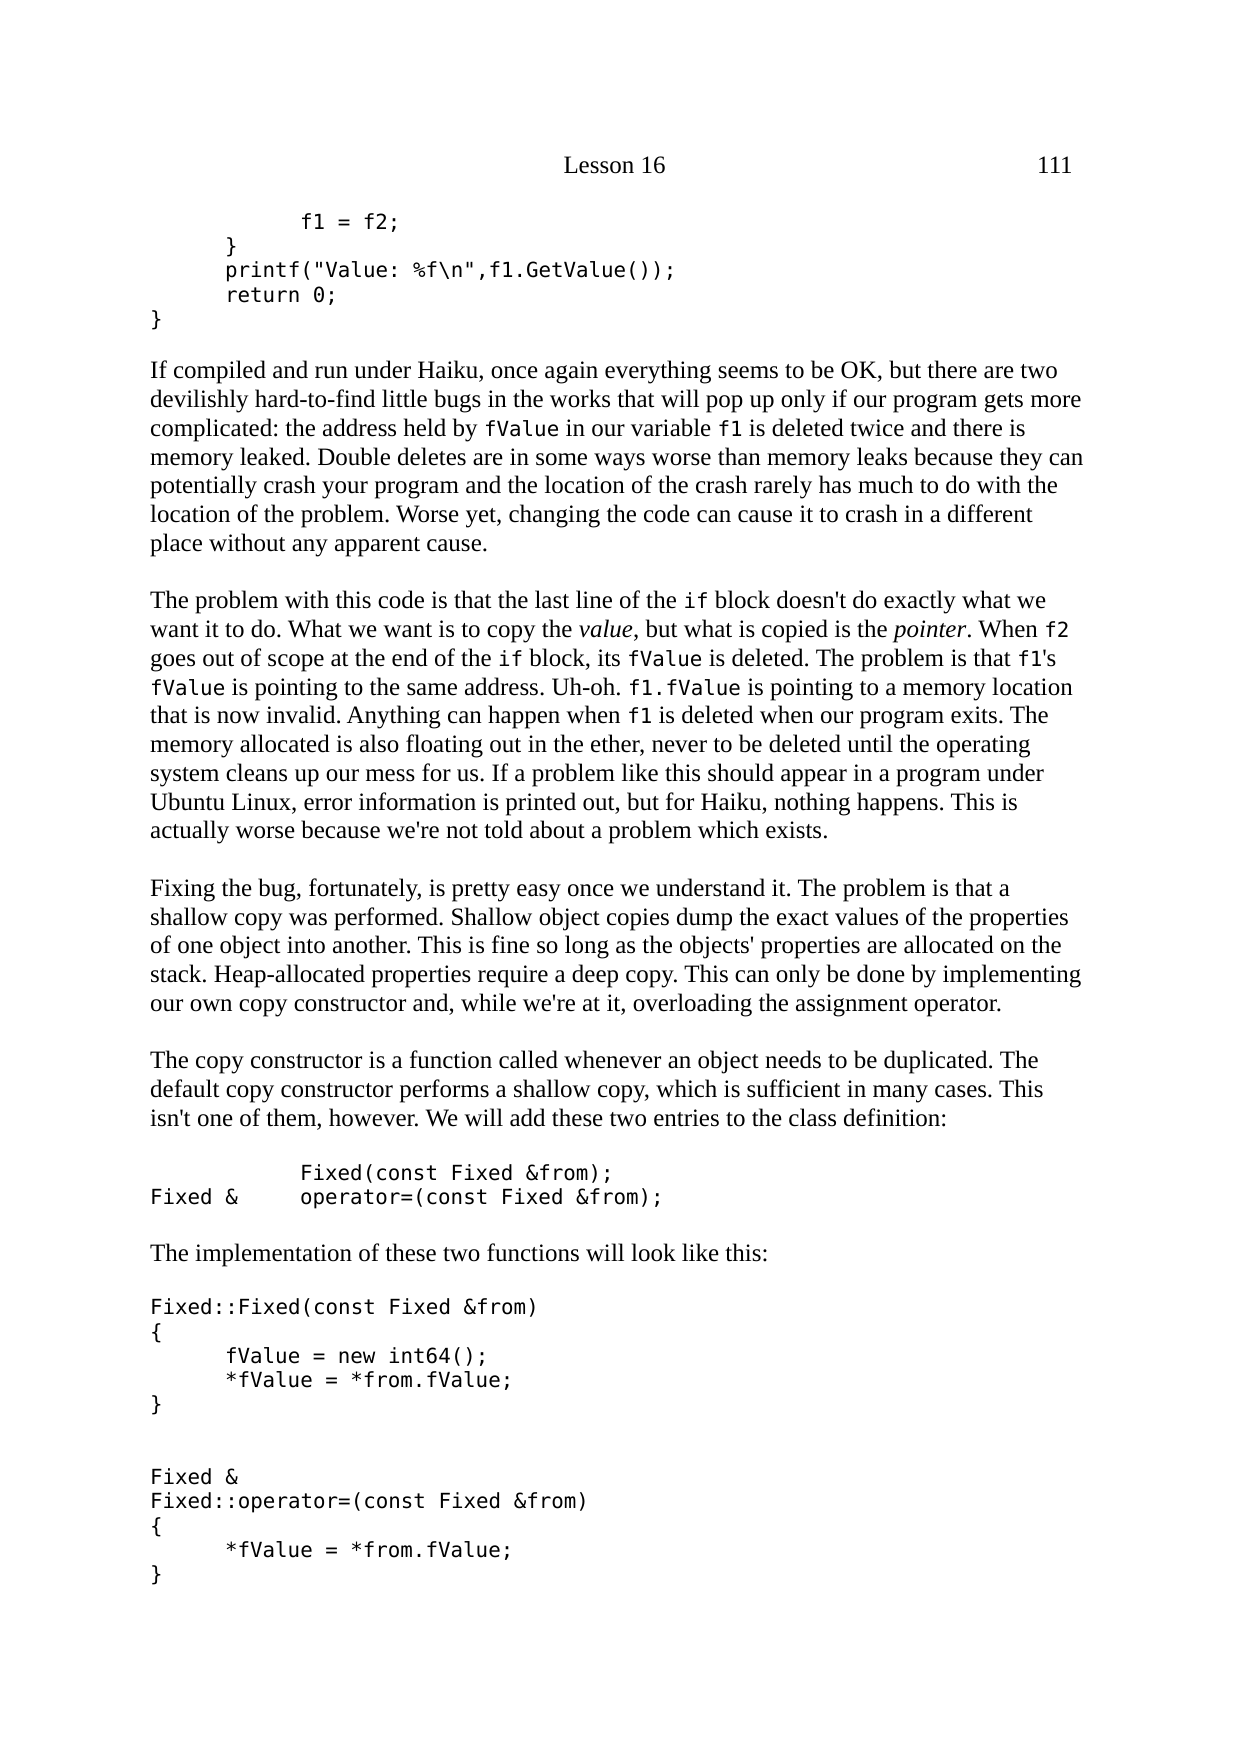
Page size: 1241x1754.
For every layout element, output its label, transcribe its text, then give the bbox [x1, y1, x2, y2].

text } [150, 234, 1091, 258]
text The copy constructor is a function called whenever an object needs to be duplicated. The default copy constructor performs a shallow copy, which is sufficient in many cases. This isn't one of them, however. We will add these two entries to the class definition: [150, 1046, 1091, 1132]
text *fValue = *from.fValue; [150, 1368, 1091, 1392]
text printf("Value: %f\n",f1.GetValue()); [150, 258, 1091, 283]
text f1 = f2; [150, 210, 1091, 234]
text { [150, 1514, 1091, 1538]
text } [150, 307, 1091, 331]
text fValue = new int64(); [150, 1344, 1091, 1368]
text The problem with this code is that the last line of the if block doesn't do exactly what we want it to do. What we want is to copy the value, but what is copied is the pointer. When f2 goes out of scope at the end of the if block, its fValue is deleted. The problem is that f1's fValue is pointing to the same address. Uh-oh. f1.fValue is pointing to a memory location that is now invalid. Anything can happen when f1 is deleted when our program exits. The memory allocated is also floating out in the ether, never to be deleted until the operating system cleans up our mess for us. If a problem like this should appear in a program under Ubuntu Linux, error information is printed out, but for Haiku, nothing happens. This is actually worse because we're not told about a problem which exists. [150, 586, 1091, 844]
text } [150, 1562, 1091, 1587]
text If compiled and run under Haiku, once again everything seems to be OK, but there are two devilishly hard-to-find little bugs in the works that will pop up only if our program gets more complicated: the address held by fValue in our variable f1 is deleted twice and there is memory leaked. Double deletes are in some ways worse than memory leaks because they can potentially crash your program and the location of the crash rarely has much to do with the location of the problem. Worse yet, changing the code can cause it to crash in a different place without any apparent cause. [150, 356, 1091, 557]
text } [150, 1392, 1091, 1417]
text The implementation of these two functions will look like this: [150, 1238, 1091, 1267]
text *fValue = *from.fValue; [150, 1538, 1091, 1562]
text { [150, 1320, 1091, 1344]
text Fixing the bug, fortunately, is pretty easy once we understand it. The problem is that a shallow copy was performed. Shallow object copies dump the exact values of the properties of one object into another. This is fine so long as the objects' properties are allocated on the stack. Heap-allocated properties require a deep copy. This can only be done by implementing our own copy constructor and, while we're at it, overloading the assignment operator. [150, 873, 1091, 1017]
text Fixed::Fixed(const Fixed &from) [150, 1295, 1091, 1320]
text Fixed & operator=(const Fixed &from); [150, 1185, 1091, 1209]
text Fixed(const Fixed &from); [150, 1161, 1091, 1185]
text Fixed & [150, 1465, 1091, 1489]
text return 0; [150, 283, 1091, 307]
text Fixed::operator=(const Fixed &from) [150, 1489, 1091, 1514]
